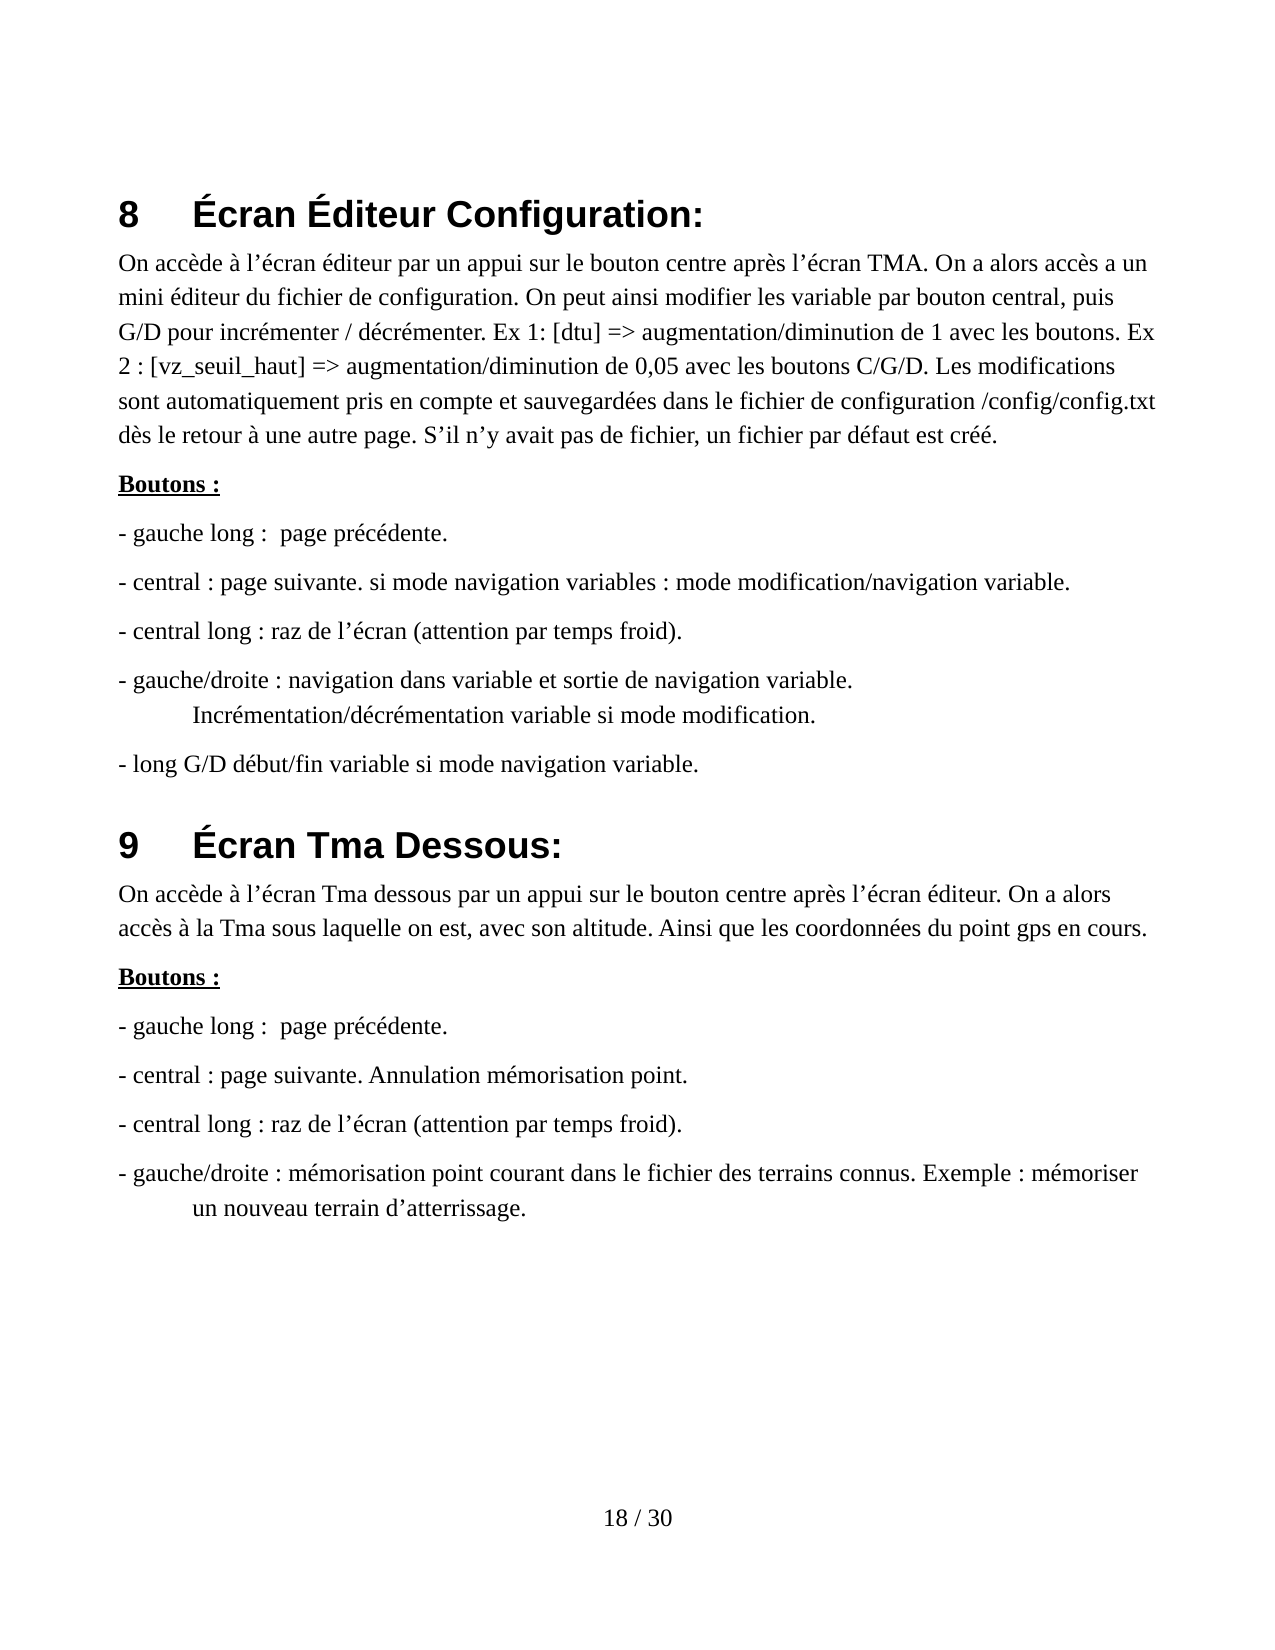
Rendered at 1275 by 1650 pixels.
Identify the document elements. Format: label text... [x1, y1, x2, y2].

text Boutons : [118, 962, 1157, 991]
text Boutons : [118, 469, 1157, 498]
text - central : page suivante. Annulation mémorisation point. [118, 1060, 1157, 1089]
subtitle Écran Tma Dessous: [118, 823, 1157, 866]
text - long G/D début/fin variable si mode navigation variable. [118, 749, 1157, 778]
text - gauche long : page précédente. [118, 518, 1157, 547]
text On accède à l’écran Tma dessous par un appui sur le bouton centre après l’écran éditeur. On a alors accès à la Tma sous laquelle on est, avec son altitude. Ainsi que les coordonnées du point gps en cours. [118, 879, 1157, 942]
text - gauche/droite : mémorisation point courant dans le fichier des terrains connus. Exemple : mémoriser un nouveau terrain d’atterrissage. [118, 1158, 1157, 1222]
text - central long : raz de l’écran (attention par temps froid). [118, 616, 1157, 645]
text On accède à l’écran éditeur par un appui sur le bouton centre après l’écran TMA. On a alors accès a un mini éditeur du fichier de configuration. On peut ainsi modifier les variable par bouton central, puis G/D pour incrémenter / décrémenter. Ex 1: [dtu] => augmentation/diminution de 1 avec les boutons. Ex 2 : [vz_seuil_haut] => augmentation/diminution de 0,05 avec les boutons C/G/D. Les modifications sont automatiquement pris en compte et sauvegardées dans le fichier de configuration /config/config.txt dès le retour à une autre page. S’il n’y avait pas de fichier, un fichier par défaut est créé. [118, 248, 1157, 449]
text - central long : raz de l’écran (attention par temps froid). [118, 1109, 1157, 1138]
subtitle Écran Éditeur Configuration: [118, 192, 1157, 235]
text - gauche/droite : navigation dans variable et sortie de navigation variable. Incrémentation/décrémentation variable si mode modification. [118, 666, 1157, 729]
text - gauche long : page précédente. [118, 1011, 1157, 1040]
text - central : page suivante. si mode navigation variables : mode modification/navigation variable. [118, 567, 1157, 596]
